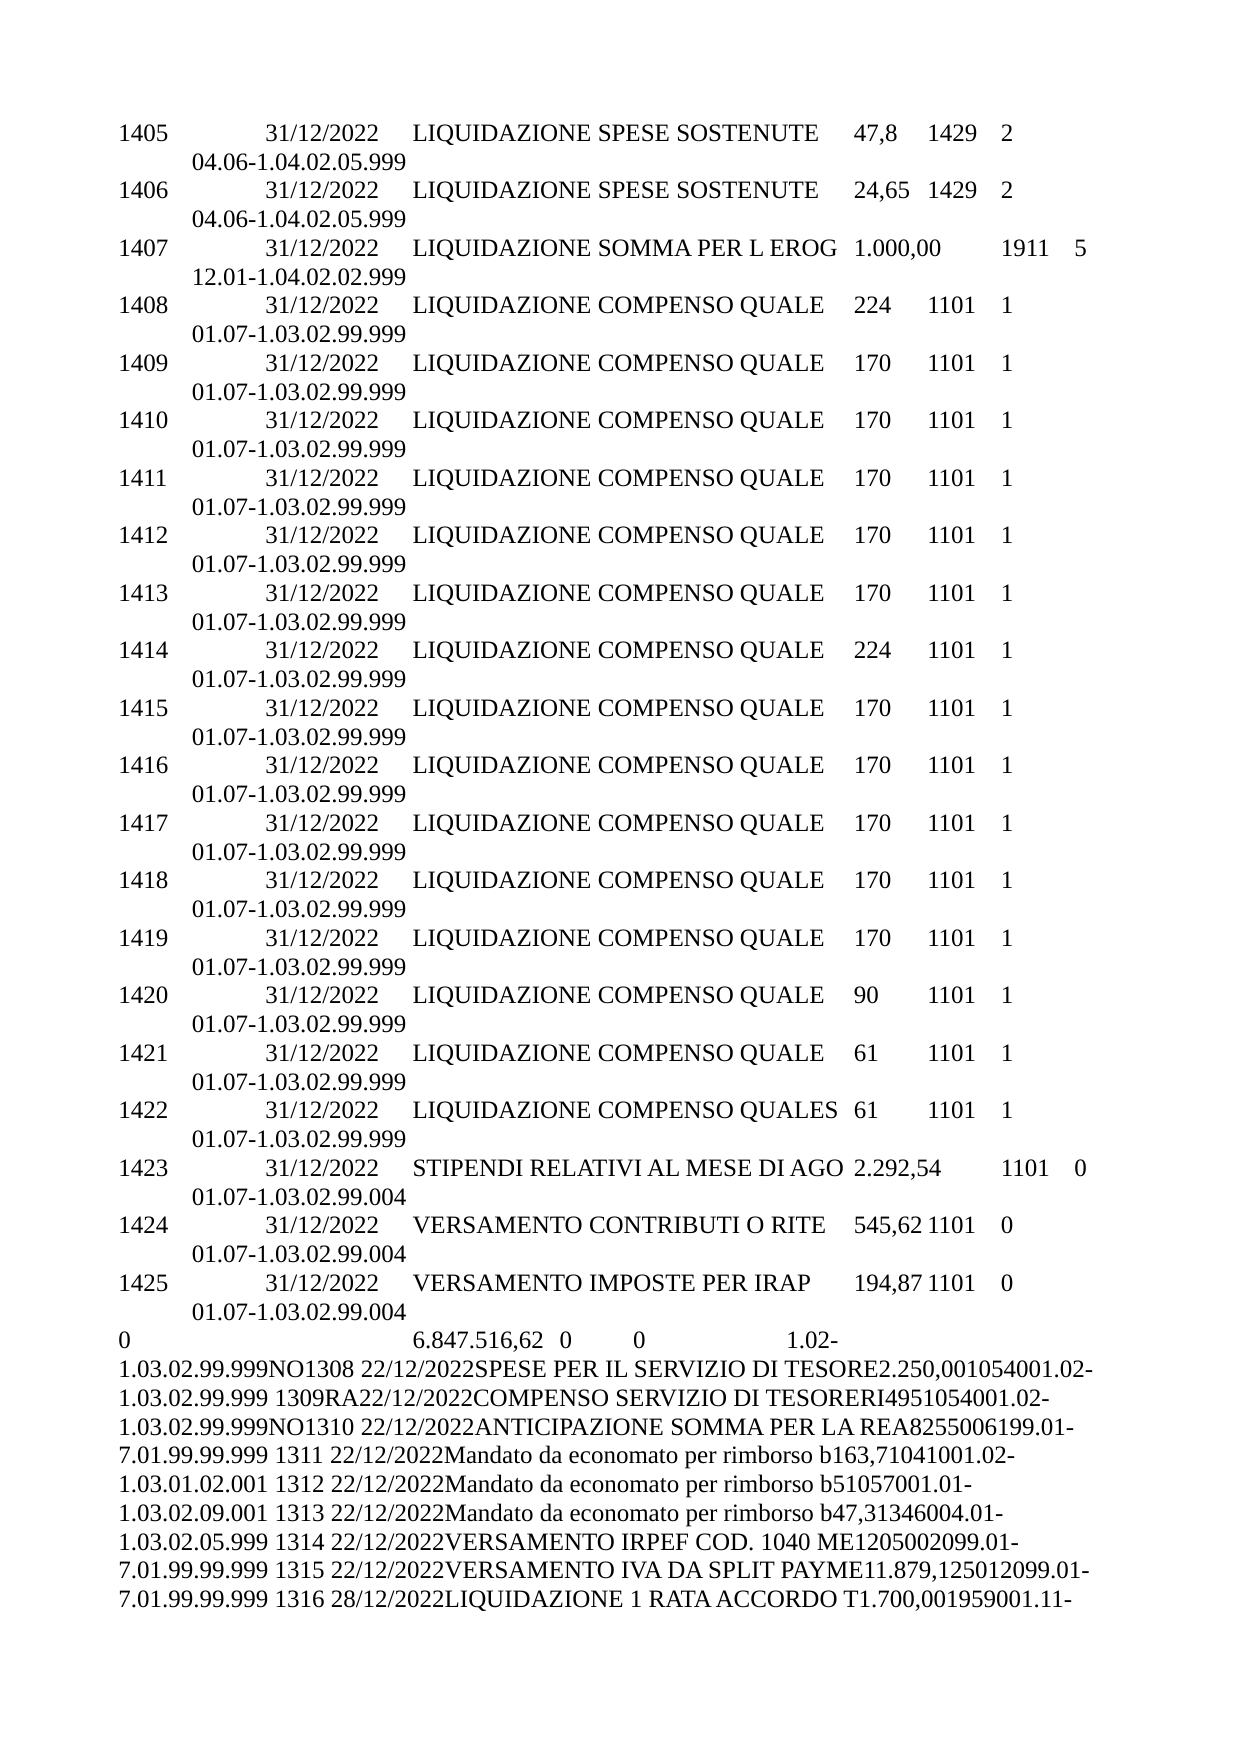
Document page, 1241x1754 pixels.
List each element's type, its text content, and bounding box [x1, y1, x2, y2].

text 1419 31/12/2022 LIQUIDAZIONE COMPENSO QUALE 170 1101 1 01.07-1.03.02.99.999 [118, 923, 1122, 981]
text 1417 31/12/2022 LIQUIDAZIONE COMPENSO QUALE 170 1101 1 01.07-1.03.02.99.999 [118, 808, 1122, 866]
text 1421 31/12/2022 LIQUIDAZIONE COMPENSO QUALE 61 1101 1 01.07-1.03.02.99.999 [118, 1038, 1122, 1096]
text 1410 31/12/2022 LIQUIDAZIONE COMPENSO QUALE 170 1101 1 01.07-1.03.02.99.999 [118, 406, 1122, 463]
text 1423 31/12/2022 STIPENDI RELATIVI AL MESE DI AGO 2.292,54 1101 0 01.07-1.03.02.99.004 [118, 1153, 1122, 1211]
text 1420 31/12/2022 LIQUIDAZIONE COMPENSO QUALE 90 1101 1 01.07-1.03.02.99.999 [118, 981, 1122, 1038]
text 1424 31/12/2022 VERSAMENTO CONTRIBUTI O RITE 545,62 1101 0 01.07-1.03.02.99.004 [118, 1211, 1122, 1268]
text 1422 31/12/2022 LIQUIDAZIONE COMPENSO QUALES 61 1101 1 01.07-1.03.02.99.999 [118, 1096, 1122, 1153]
text 1418 31/12/2022 LIQUIDAZIONE COMPENSO QUALE 170 1101 1 01.07-1.03.02.99.999 [118, 866, 1122, 923]
text 1411 31/12/2022 LIQUIDAZIONE COMPENSO QUALE 170 1101 1 01.07-1.03.02.99.999 [118, 463, 1122, 521]
text 1412 31/12/2022 LIQUIDAZIONE COMPENSO QUALE 170 1101 1 01.07-1.03.02.99.999 [118, 521, 1122, 578]
text 1406 31/12/2022 LIQUIDAZIONE SPESE SOSTENUTE 24,65 1429 2 04.06-1.04.02.05.999 [118, 176, 1122, 233]
text 1407 31/12/2022 LIQUIDAZIONE SOMMA PER L EROG 1.000,00 1911 5 12.01-1.04.02.02.999 [118, 233, 1122, 291]
text 1413 31/12/2022 LIQUIDAZIONE COMPENSO QUALE 170 1101 1 01.07-1.03.02.99.999 [118, 578, 1122, 636]
text 1416 31/12/2022 LIQUIDAZIONE COMPENSO QUALE 170 1101 1 01.07-1.03.02.99.999 [118, 751, 1122, 808]
text 1408 31/12/2022 LIQUIDAZIONE COMPENSO QUALE 224 1101 1 01.07-1.03.02.99.999 [118, 291, 1122, 348]
text 1409 31/12/2022 LIQUIDAZIONE COMPENSO QUALE 170 1101 1 01.07-1.03.02.99.999 [118, 348, 1122, 406]
text 1414 31/12/2022 LIQUIDAZIONE COMPENSO QUALE 224 1101 1 01.07-1.03.02.99.999 [118, 636, 1122, 693]
text 1415 31/12/2022 LIQUIDAZIONE COMPENSO QUALE 170 1101 1 01.07-1.03.02.99.999 [118, 693, 1122, 751]
text 1405 31/12/2022 LIQUIDAZIONE SPESE SOSTENUTE 47,8 1429 2 04.06-1.04.02.05.999 [118, 118, 1122, 176]
text 0 6.847.516,62 0 0 1.02-1.03.02.99.999NO1308 22/12/2022SPESE PER IL SERVIZIO DI TESORE2.250,001054001.02-1.03.02.99.999 1309RA22/12/2022COMPENSO SERVIZIO DI TESORERI4951054001.02-1.03.02.99.999NO1310 22/12/2022ANTICIPAZIONE SOMMA PER LA REA8255006199.01-7.01.99.99.999 1311 22/12/2022Mandato da economato per rimborso b163,71041001.02-1.03.01.02.001 1312 22/12/2022Mandato da economato per rimborso b51057001.01-1.03.02.09.001 1313 22/12/2022Mandato da economato per rimborso b47,31346004.01-1.03.02.05.999 1314 22/12/2022VERSAMENTO IRPEF COD. 1040 ME1205002099.01-7.01.99.99.999 1315 22/12/2022VERSAMENTO IVA DA SPLIT PAYME11.879,125012099.01-7.01.99.99.999 1316 28/12/2022LIQUIDAZIONE 1 RATA ACCORDO T1.700,001959001.11- [118, 1326, 1122, 1613]
text 1425 31/12/2022 VERSAMENTO IMPOSTE PER IRAP 194,87 1101 0 01.07-1.03.02.99.004 [118, 1268, 1122, 1326]
